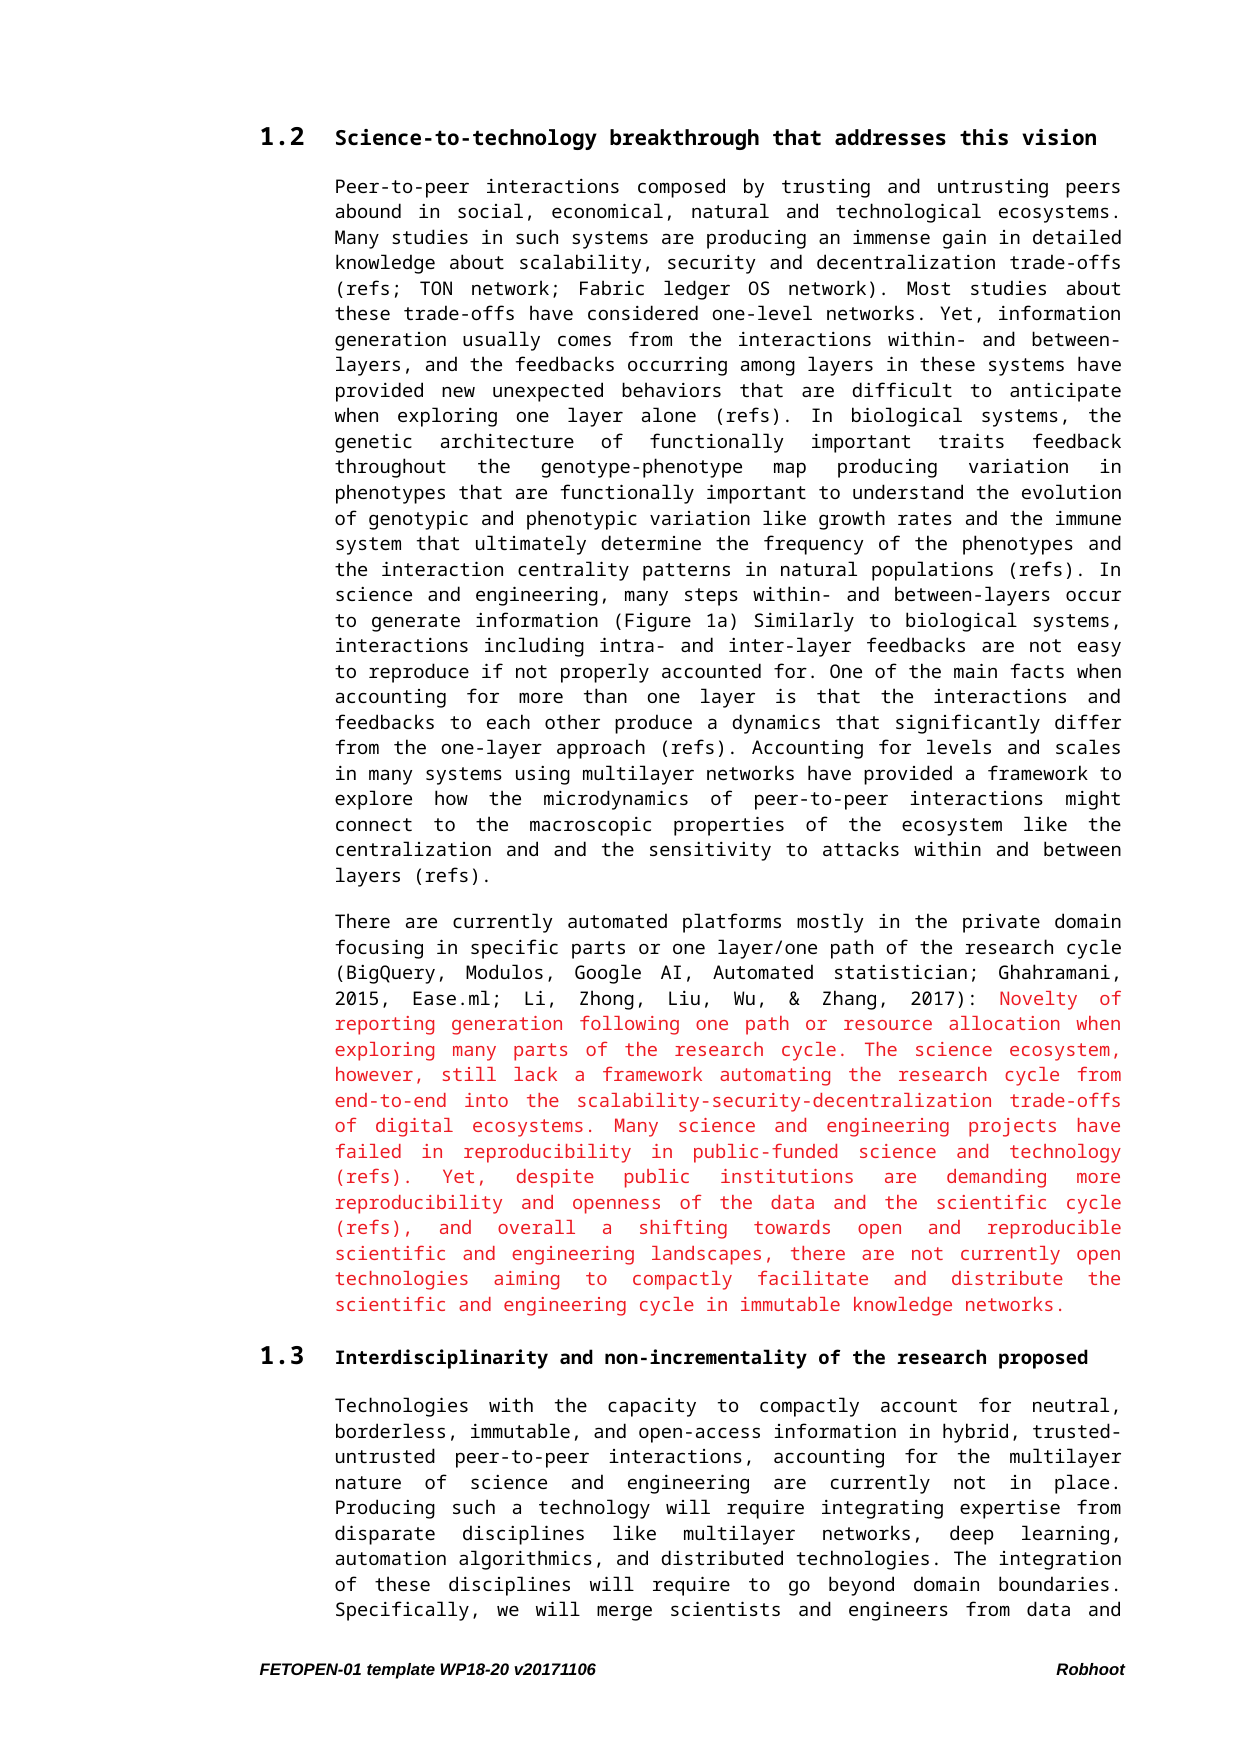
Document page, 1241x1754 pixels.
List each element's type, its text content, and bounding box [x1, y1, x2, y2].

text Technologies with the capacity to compactly account for neutral, borderless, immutable, and open-access information in hybrid, trusted-untrusted peer-to-peer interactions, accounting for the multilayer nature of science and engineering are currently not in place. Producing such a technology will require integrating expertise from disparate disciplines like multilayer networks, deep learning, automation algorithmics, and distributed technologies. The integration of these disciplines will require to go beyond domain boundaries. Specifically, we will merge scientists and engineers from data and [297, 1392, 1122, 1622]
list Science-to-technology breakthrough that addresses this vision [259, 118, 1122, 152]
text Peer-to-peer interactions composed by trusting and untrusting peers abound in social, economical, natural and technological ecosystems. Many studies in such systems are producing an immense gain in detailed knowledge about scalability, security and decentralization trade-offs (refs; TON network; Fabric ledger OS network). Most studies about these trade-offs have considered one-level networks. Yet, information generation usually comes from the interactions within- and between-layers, and the feedbacks occurring among layers in these systems have provided new unexpected behaviors that are difficult to anticipate when exploring one layer alone (refs). In biological systems, the genetic architecture of functionally important traits feedback throughout the genotype-phenotype map producing variation in phenotypes that are functionally important to understand the evolution of genotypic and phenotypic variation like growth rates and the immune system that ultimately determine the frequency of the phenotypes and the interaction centrality patterns in natural populations (refs). In science and engineering, many steps within- and between-layers occur to generate information (Figure 1a) Similarly to biological systems, interactions including intra- and inter-layer feedbacks are not easy to reproduce if not properly accounted for. One of the main facts when accounting for more than one layer is that the interactions and feedbacks to each other produce a dynamics that significantly differ from the one-layer approach (refs). Accounting for levels and scales in many systems using multilayer networks have provided a framework to explore how the microdynamics of peer-to-peer interactions might connect to the macroscopic properties of the ecosystem like the centralization and and the sensitivity to attacks within and between layers (refs). [334, 173, 1122, 888]
list Interdisciplinarity and non-incrementality of the research proposed [259, 1338, 1122, 1372]
text There are currently automated platforms mostly in the private domain focusing in specific parts or one layer/one path of the research cycle (BigQuery, Modulos, Google AI, Automated statistician; Ghahramani, 2015, Ease.ml; Li, Zhong, Liu, Wu, & Zhang, 2017)⁠: Novelty of reporting generation following one path or resource allocation when exploring many parts of the research cycle. The science ecosystem, however, still lack a framework automating the research cycle from end-to-end into the scalability-security-decentralization trade-offs of digital ecosystems. Many science and engineering projects have failed in reproducibility in public-funded science and technology (refs). Yet, despite public institutions are demanding more reproducibility and openness of the data and the scientific cycle (refs), and overall a shifting towards open and reproducible scientific and engineering landscapes, there are not currently open technologies aiming to compactly facilitate and distribute the scientific and engineering cycle in immutable knowledge networks. [334, 908, 1122, 1317]
